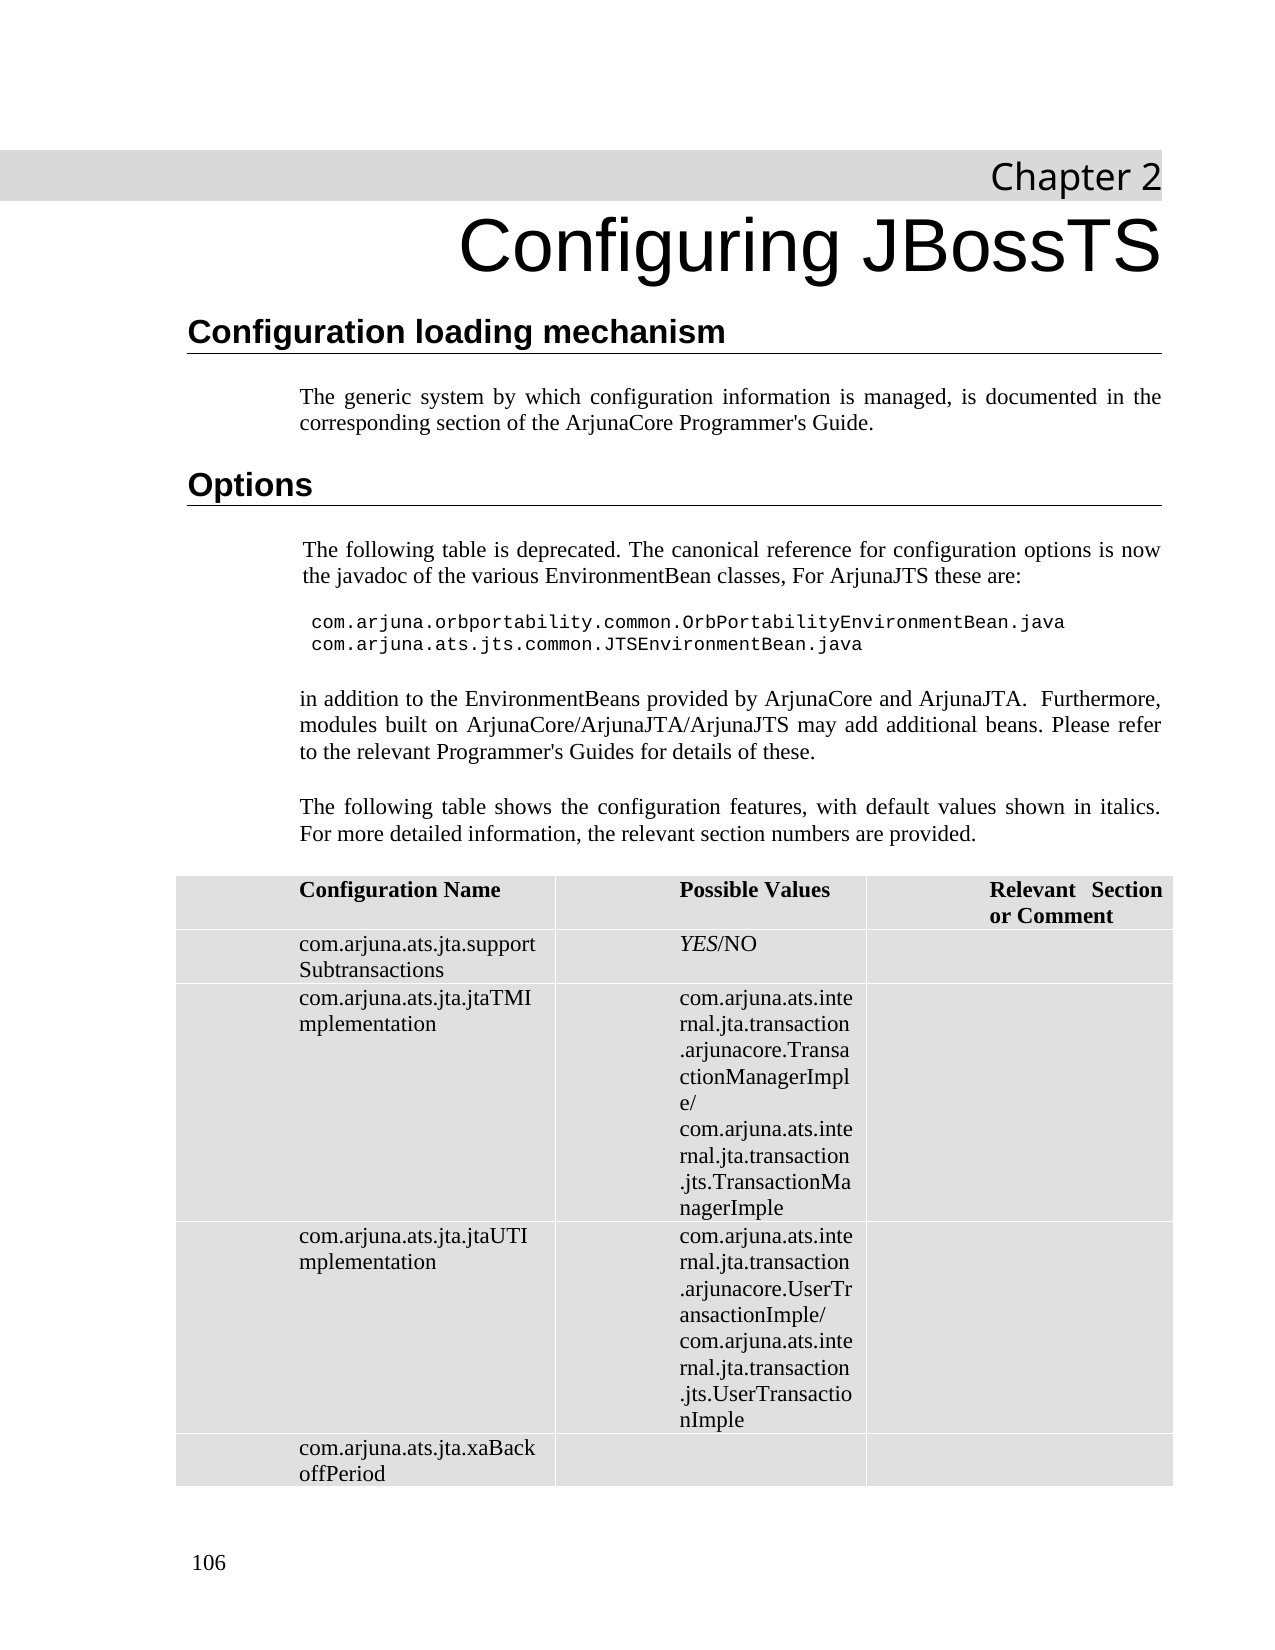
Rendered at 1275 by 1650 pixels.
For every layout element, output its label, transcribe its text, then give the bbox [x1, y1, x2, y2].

table_cell com.arjuna.ats.jta.jtaUTImplementation [176, 1222, 555, 1433]
table_header Possible Values [556, 876, 866, 929]
table_header Configuration Name [176, 876, 555, 929]
table_cell YES/NO [556, 930, 866, 983]
text in addition to the EnvironmentBeans provided by ArjunaCore and ArjunaJTA. Furthermore, modules built on ArjunaCore/ArjunaJTA/ArjunaJTS may add additional beans. Please refer to the relevant Programmer's Guides for details of these. [299, 685, 1162, 764]
table_cell com.arjuna.ats.jta.jtaTMImplementation [176, 984, 555, 1221]
table_cell [867, 1222, 1173, 1433]
subtitle Options [187, 465, 1162, 505]
text The following table shows the configuration features, with default values shown in italics. For more detailed information, the relevant section numbers are provided. [299, 793, 1162, 846]
table_cell [867, 1434, 1173, 1486]
table_cell com.arjuna.ats.jta.supportSubtransactions [176, 930, 555, 983]
table_cell com.arjuna.ats.jta.xaBackoffPeriod [176, 1434, 555, 1486]
table_header Relevant Section or Comment [867, 876, 1173, 929]
table_cell [867, 930, 1173, 983]
subtitle Configuration loading mechanism [187, 312, 1162, 353]
title Configuring JBossTS [302, 201, 1162, 287]
text com.arjuna.orbportability.common.OrbPortabilityEnvironmentBean.java com.arjuna.ats.jts.common.JTSEnvironmentBean.java [311, 613, 1162, 656]
table_cell [867, 984, 1173, 1221]
table_cell [556, 1434, 866, 1486]
table_cell com.arjuna.ats.internal.jta.transaction.arjunacore.TransactionManagerImple/com.arjuna.ats.internal.jta.transaction.jts.TransactionManagerImple [556, 984, 866, 1221]
text The following table is deprecated. The canonical reference for configuration options is now the javadoc of the various EnvironmentBean classes, For ArjunaJTS these are: [302, 536, 1162, 588]
table_cell com.arjuna.ats.internal.jta.transaction.arjunacore.UserTransactionImple/com.arjuna.ats.internal.jta.transaction.jts.UserTransactionImple [556, 1222, 866, 1433]
text The generic system by which configuration information is managed, is documented in the corresponding section of the ArjunaCore Programmer's Guide. [299, 383, 1162, 436]
